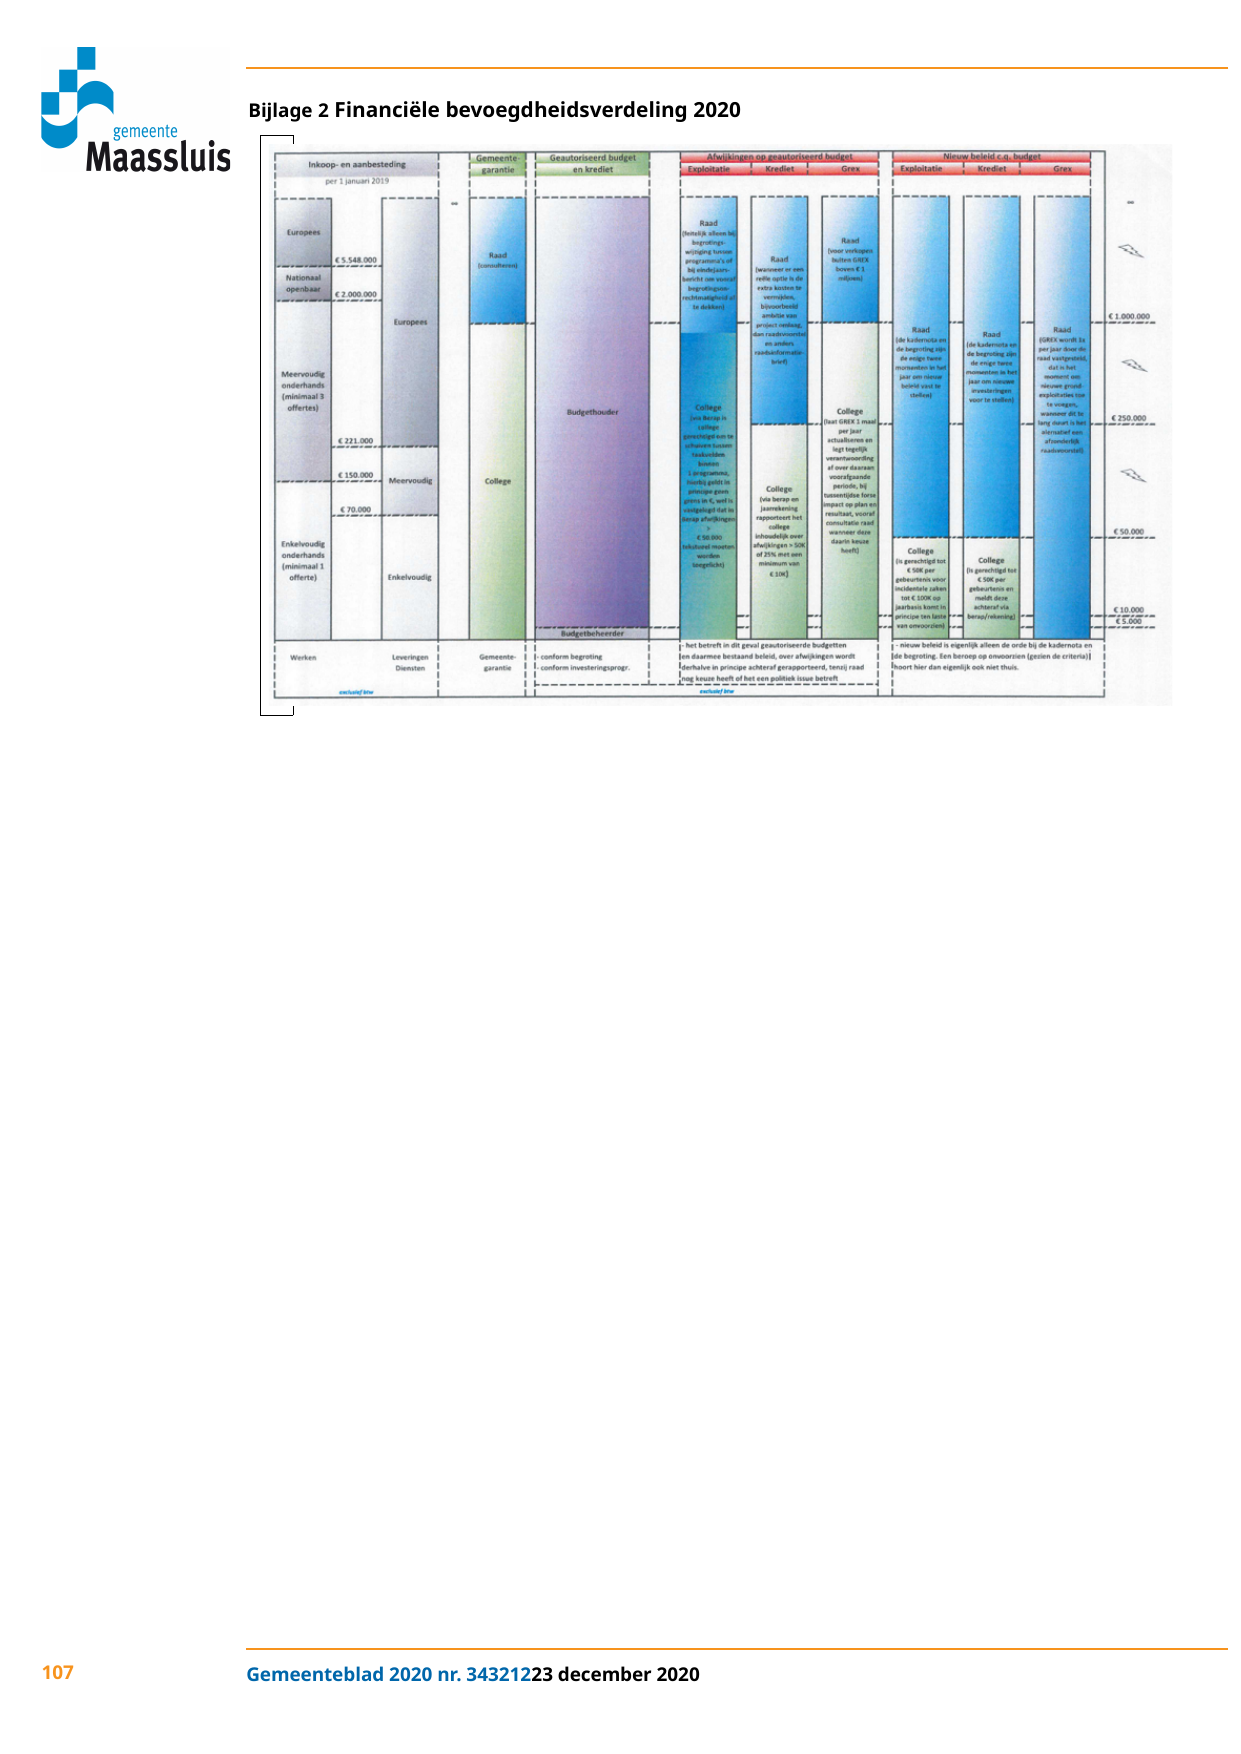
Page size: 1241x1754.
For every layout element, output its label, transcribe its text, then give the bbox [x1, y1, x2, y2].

text Bijlage 2 Financiële bevoegdheidsverdeling 2020 [248, 95, 1152, 123]
picture [41, 47, 77, 92]
picture [268, 144, 1173, 706]
picture [41, 47, 231, 172]
